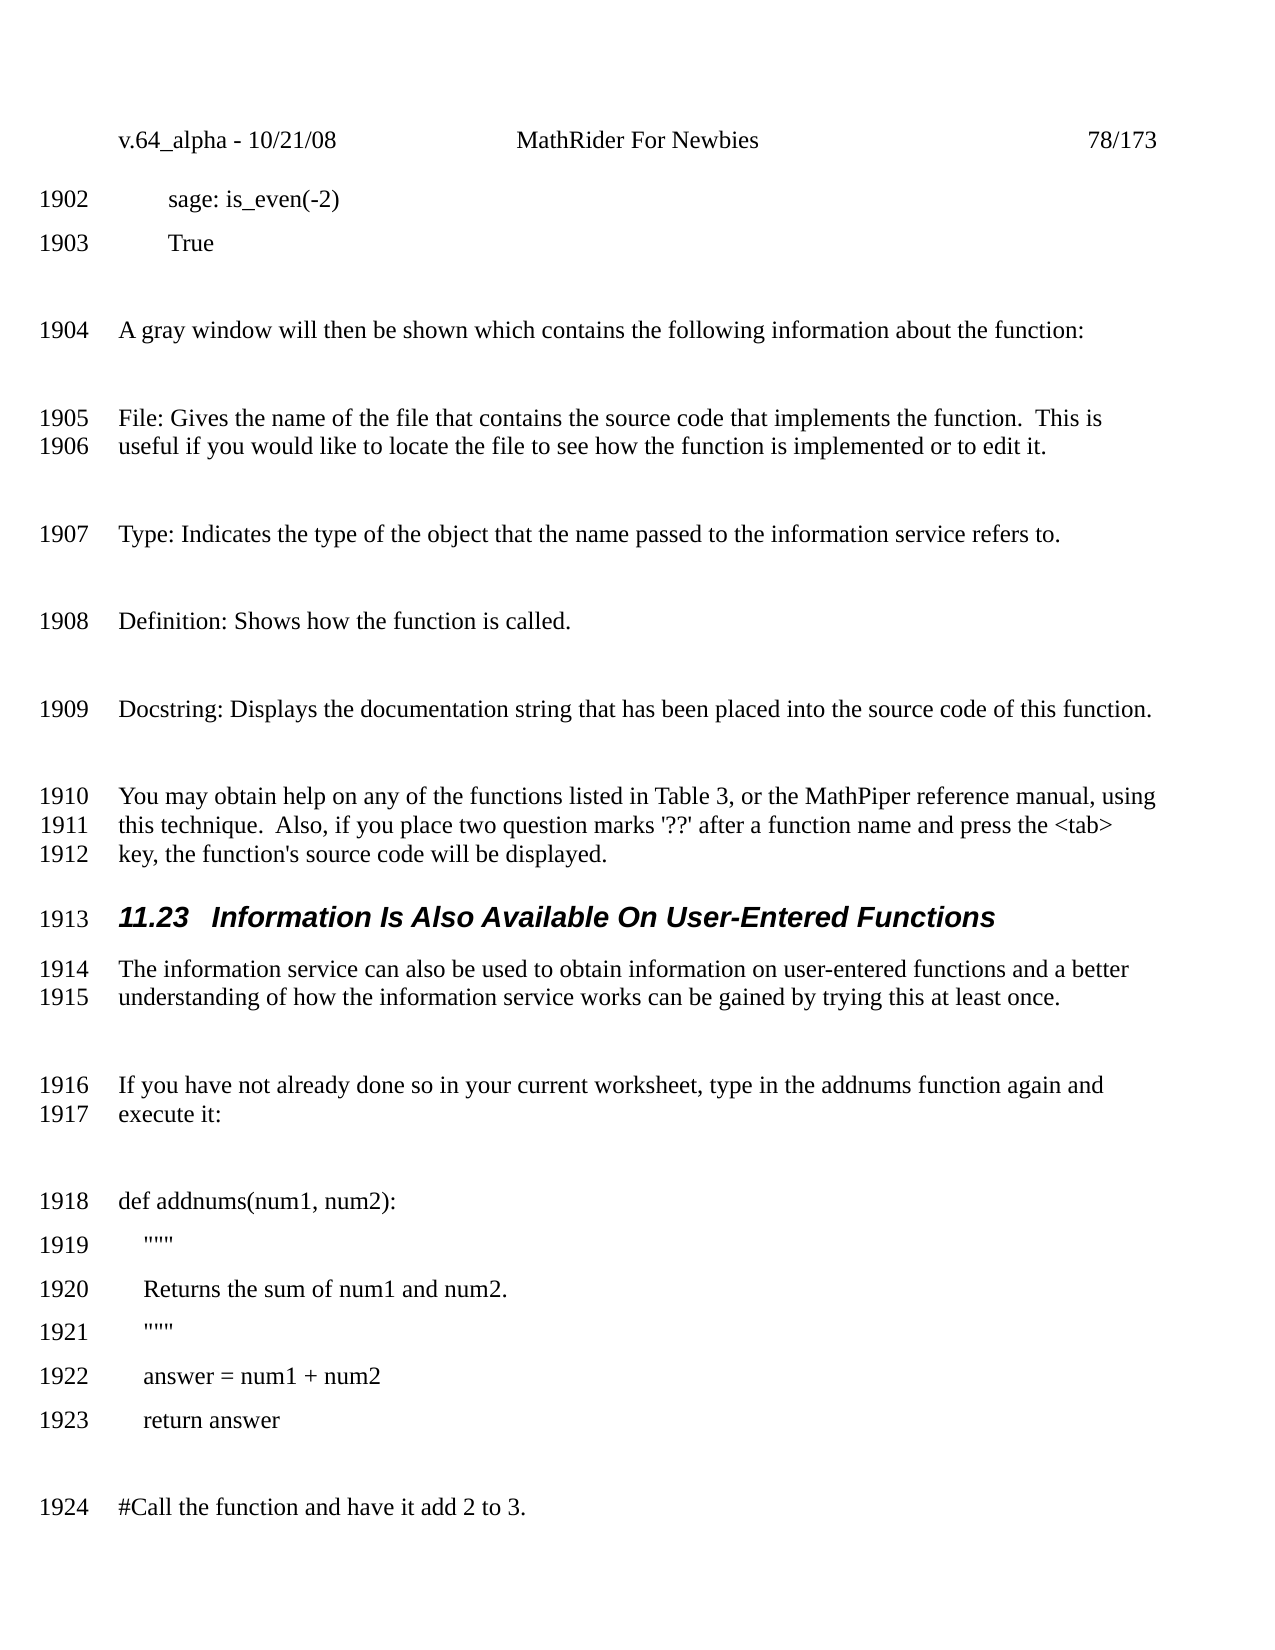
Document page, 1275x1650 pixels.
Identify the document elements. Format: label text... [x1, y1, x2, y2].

text answer = num1 + num2 [118, 1361, 1157, 1390]
text #Call the function and have it add 2 to 3. [118, 1492, 1157, 1521]
text You may obtain help on any of the functions listed in Table 3, or the MathPiper reference manual, using this technique. Also, if you place two question marks '??' after a function name and press the <tab> key, the function's source code will be displayed. [118, 781, 1157, 868]
text """ [118, 1230, 1157, 1259]
text Type: Indicates the type of the object that the name passed to the information service refers to. [118, 519, 1157, 548]
text """ [118, 1317, 1157, 1346]
text A gray window will then be shown which contains the following information about the function: [118, 315, 1157, 344]
text Returns the sum of num1 and num2. [118, 1274, 1157, 1302]
text If you have not already done so in your current worksheet, type in the addnums function again and execute it: [118, 1070, 1157, 1127]
text def addnums(num1, num2): [118, 1186, 1157, 1215]
text True [118, 228, 1157, 256]
text sage: is_even(-2) [118, 184, 1157, 213]
text Docstring: Displays the documentation string that has been placed into the source code of this function. [118, 694, 1157, 723]
subtitle Information Is Also Available On User-Entered Functions [118, 900, 1157, 934]
text Definition: Shows how the function is called. [118, 606, 1157, 635]
text File: Gives the name of the file that contains the source code that implements the function. This is useful if you would like to locate the file to see how the function is implemented or to edit it. [118, 403, 1157, 460]
text The information service can also be used to obtain information on user-entered functions and a better understanding of how the information service works can be gained by trying this at least once. [118, 954, 1157, 1011]
text return answer [118, 1405, 1157, 1434]
